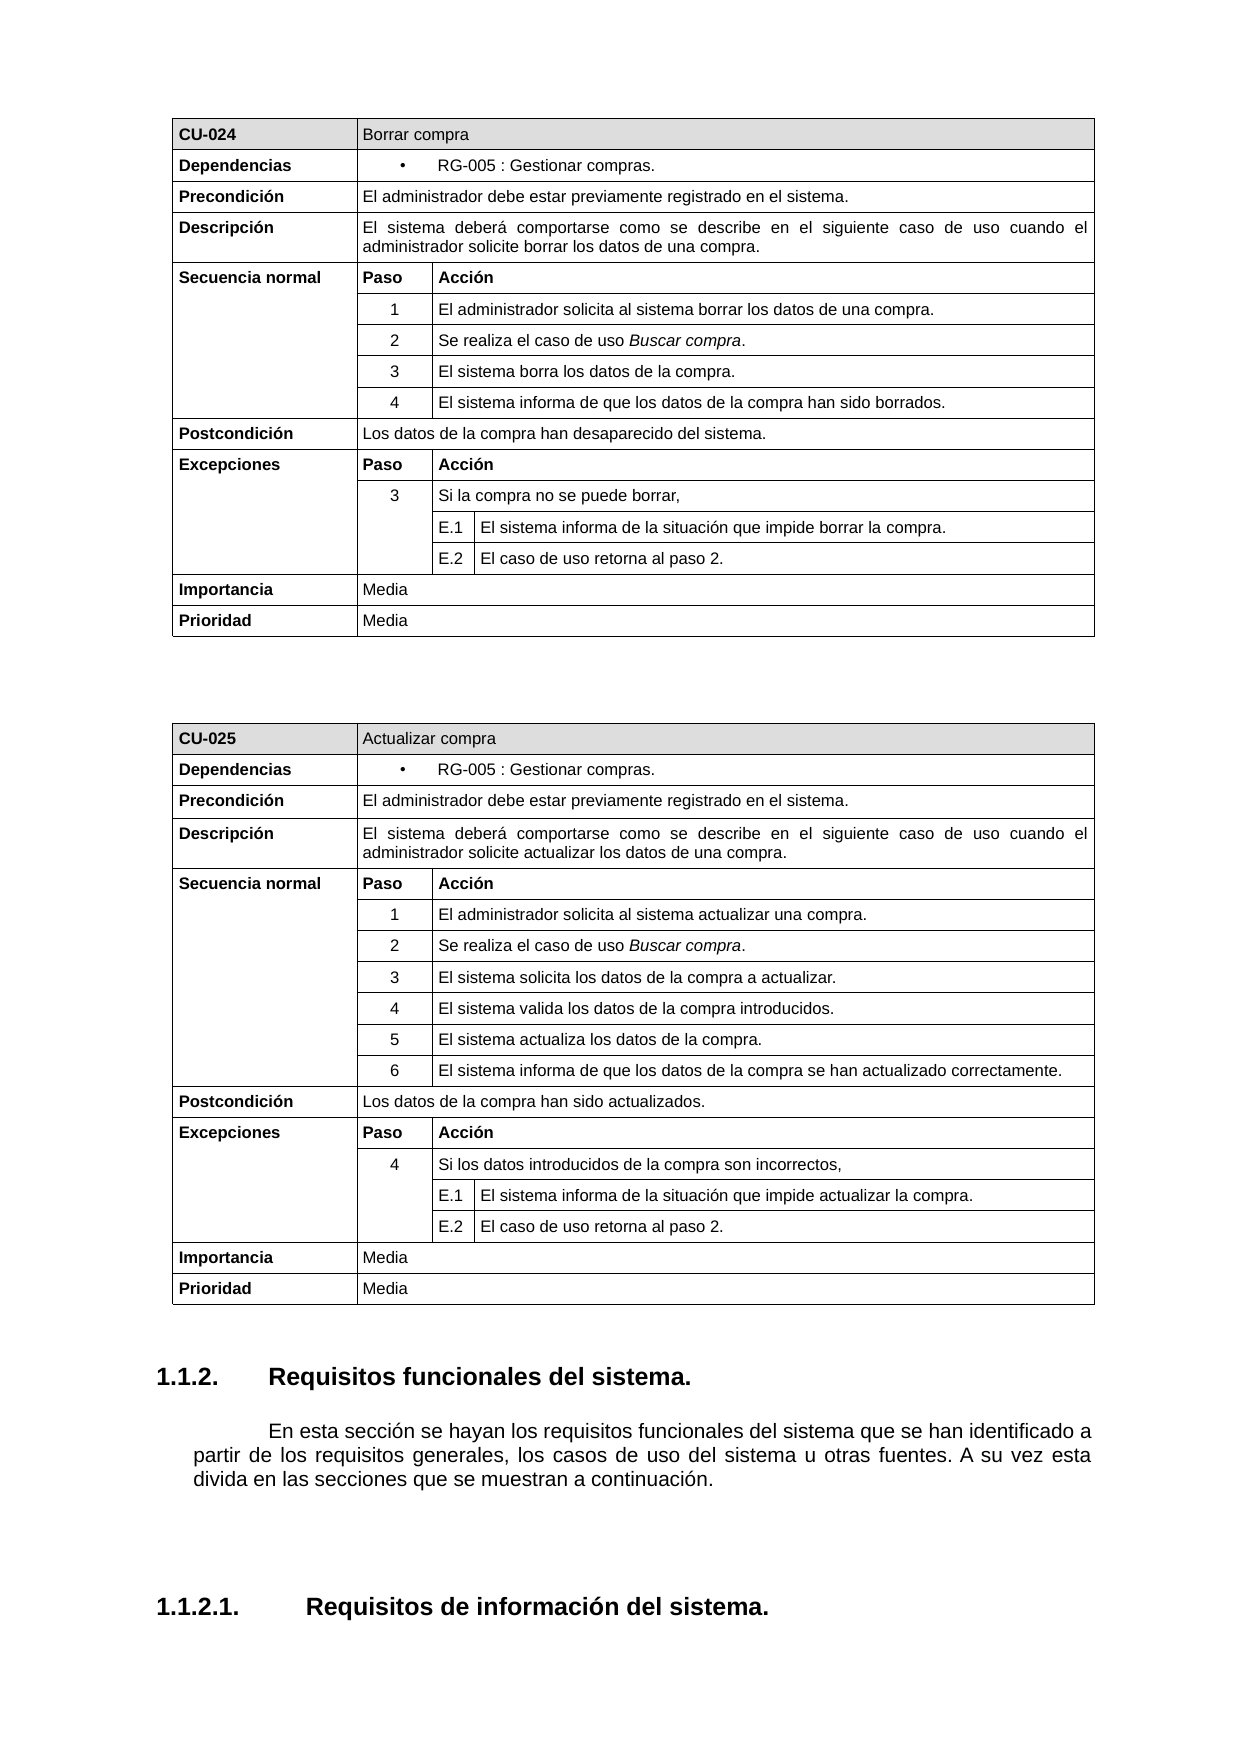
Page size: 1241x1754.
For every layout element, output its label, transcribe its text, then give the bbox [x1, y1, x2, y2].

table_cell Dependencias [173, 150, 357, 181]
table_cell Prioridad [173, 1274, 357, 1304]
table_cell Importancia [173, 1243, 357, 1273]
table_cell Secuencia normal [173, 869, 357, 1086]
table_cell Precondición [173, 182, 357, 212]
table_cell 6 [358, 1056, 432, 1086]
table_cell 1 [358, 294, 432, 324]
table_cell El sistema deberá comportarse como se describe en el siguiente caso de uso cuando el administrador solicite actualizar los datos de una compra. [358, 819, 1094, 868]
table_cell Dependencias [173, 755, 357, 785]
text En esta sección se hayan los requisitos funcionales del sistema que se han identificado a partir de los requisitos generales, los casos de uso del sistema u otras fuentes. A su vez esta divida en las secciones que se muestran a continuación. [193, 1419, 1093, 1491]
table_cell Media [358, 575, 1094, 604]
table_cell RG-005 : Gestionar compras. [358, 755, 1094, 785]
table_cell Descripción [173, 213, 357, 262]
table_cell El caso de uso retorna al paso 2. [475, 1211, 1094, 1241]
table_cell Excepciones [173, 450, 357, 573]
table_cell E.2 [433, 1211, 474, 1241]
table_cell Postcondición [173, 1087, 357, 1117]
table_cell Paso [358, 263, 432, 293]
table_cell Acción [433, 1118, 1094, 1148]
table_cell El sistema actualiza los datos de la compra. [433, 1025, 1094, 1054]
table_cell El sistema solicita los datos de la compra a actualizar. [433, 962, 1094, 992]
table_cell Paso [358, 450, 432, 480]
list Requisitos de información del sistema. [156, 1592, 1093, 1621]
table_cell El sistema valida los datos de la compra introducidos. [433, 993, 1094, 1023]
table_cell Acción [433, 263, 1094, 293]
table_cell El administrador debe estar previamente registrado en el sistema. [358, 786, 1094, 817]
table_cell El sistema deberá comportarse como se describe en el siguiente caso de uso cuando el administrador solicite borrar los datos de una compra. [358, 213, 1094, 262]
table_header Borrar compra [358, 119, 1094, 149]
table_cell Excepciones [173, 1118, 357, 1241]
table_header CU-024 [173, 119, 357, 149]
table_cell E.1 [433, 1180, 474, 1210]
table_cell Se realiza el caso de uso Buscar compra. [433, 931, 1094, 961]
table_cell El sistema informa de la situación que impide borrar la compra. [475, 512, 1094, 542]
table_cell El caso de uso retorna al paso 2. [475, 543, 1094, 573]
table_cell El sistema informa de la situación que impide actualizar la compra. [475, 1180, 1094, 1210]
table_cell Los datos de la compra han sido actualizados. [358, 1087, 1094, 1117]
table_cell Media [358, 1274, 1094, 1304]
table_cell Si la compra no se puede borrar, [433, 481, 1094, 511]
table_cell Acción [433, 450, 1094, 480]
table_cell 1 [358, 900, 432, 930]
table_cell Precondición [173, 786, 357, 817]
list Requisitos funcionales del sistema. [156, 1362, 1093, 1391]
table_cell El administrador solicita al sistema actualizar una compra. [433, 900, 1094, 930]
table_cell Se realiza el caso de uso Buscar compra. [433, 325, 1094, 355]
table_cell Postcondición [173, 419, 357, 449]
table_cell Media [358, 1243, 1094, 1273]
table_cell Los datos de la compra han desaparecido del sistema. [358, 419, 1094, 449]
table_cell El administrador solicita al sistema borrar los datos de una compra. [433, 294, 1094, 324]
table_cell El sistema informa de que los datos de la compra han sido borrados. [433, 388, 1094, 418]
table_cell El sistema borra los datos de la compra. [433, 356, 1094, 387]
table_cell Importancia [173, 575, 357, 604]
table_cell Paso [358, 869, 432, 899]
table_cell Media [358, 606, 1094, 636]
table_header Actualizar compra [358, 724, 1094, 754]
table_cell RG-005 : Gestionar compras. [358, 150, 1094, 181]
table_cell E.1 [433, 512, 474, 542]
table_cell 5 [358, 1025, 432, 1054]
table_cell Paso [358, 1118, 432, 1148]
table_header CU-025 [173, 724, 357, 754]
table_cell 4 [358, 1149, 432, 1241]
table_cell 4 [358, 388, 432, 418]
table_cell Descripción [173, 819, 357, 868]
table_cell Si los datos introducidos de la compra son incorrectos, [433, 1149, 1094, 1179]
table_cell El administrador debe estar previamente registrado en el sistema. [358, 182, 1094, 212]
table_cell Acción [433, 869, 1094, 899]
table_cell E.2 [433, 543, 474, 573]
table_cell 4 [358, 993, 432, 1023]
table_cell 2 [358, 931, 432, 961]
table_cell 3 [358, 356, 432, 387]
table_cell 3 [358, 962, 432, 992]
table_cell Secuencia normal [173, 263, 357, 418]
table_cell 2 [358, 325, 432, 355]
table_cell El sistema informa de que los datos de la compra se han actualizado correctamente. [433, 1056, 1094, 1086]
table_cell 3 [358, 481, 432, 573]
table_cell Prioridad [173, 606, 357, 636]
